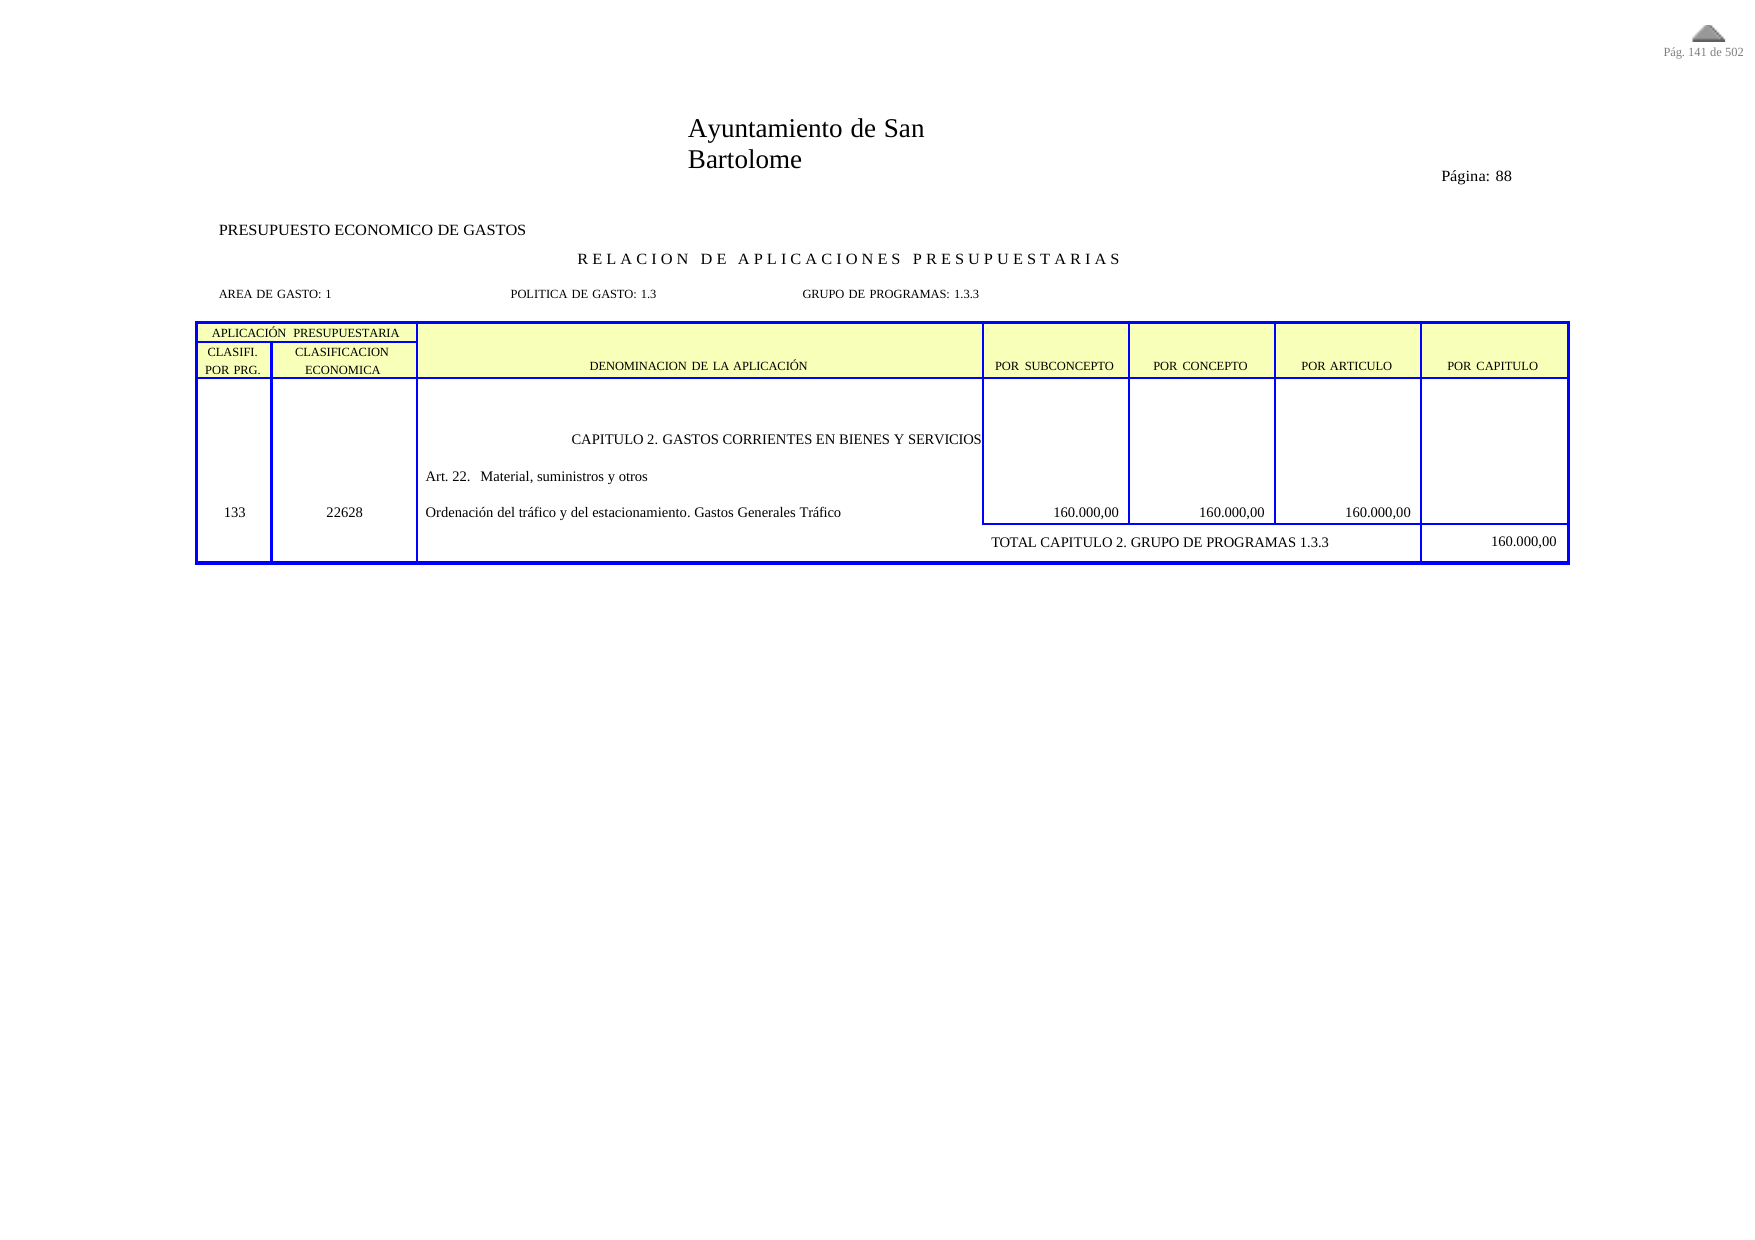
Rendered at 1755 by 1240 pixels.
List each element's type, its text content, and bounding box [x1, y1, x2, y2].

table_cell [1422, 379, 1567, 523]
subtitle Ayuntamiento de San Bartolome [688, 112, 1045, 174]
table_header POR ARTICULO [1276, 324, 1420, 377]
table_header APLICACIÓN PRESUPUESTARIA [198, 324, 416, 341]
table_cell 22628 [273, 379, 416, 561]
table_header POR CAPITULO [1422, 324, 1567, 377]
table_cell 133 [198, 379, 270, 561]
table_cell CLASIFICACION ECONOMICA [273, 343, 416, 377]
text PRESUPUESTO ECONOMICO DE GASTOS [218, 221, 528, 239]
table_cell 160.000,00 [1276, 379, 1420, 523]
text Página: 88 [1439, 166, 1514, 184]
table_cell 160.000,00 [984, 379, 1128, 523]
text R E L A C I O N D E A P L I C A C I O N E S P R E S U P U E S T A R I A S [577, 250, 1754, 268]
table_header POR CONCEPTO [1130, 324, 1274, 377]
table_cell 160.000,00 [1422, 525, 1567, 561]
text AREA DE GASTO: 1 POLITICA DE GASTO: 1.3 GRUPO DE PROGRAMAS: 1.3.3 [218, 286, 1754, 301]
table_cell TOTAL CAPITULO 2. GRUPO DE PROGRAMAS 1.3.3 [418, 523, 1420, 561]
table_cell 160.000,00 [1130, 379, 1274, 523]
table_header POR SUBCONCEPTO [984, 324, 1128, 377]
table_cell CAPITULO 2. GASTOS CORRIENTES EN BIENES Y SERVICIOS Art. 22. Material, suministros y otros Ordenación del tráfico y del estacionamiento. Gastos Generales Tráfico [418, 379, 982, 523]
table_cell CLASIFI. POR PRG. [198, 343, 270, 377]
picture [1691, 25, 1726, 42]
table_header DENOMINACION DE LA APLICACIÓN [418, 324, 982, 377]
